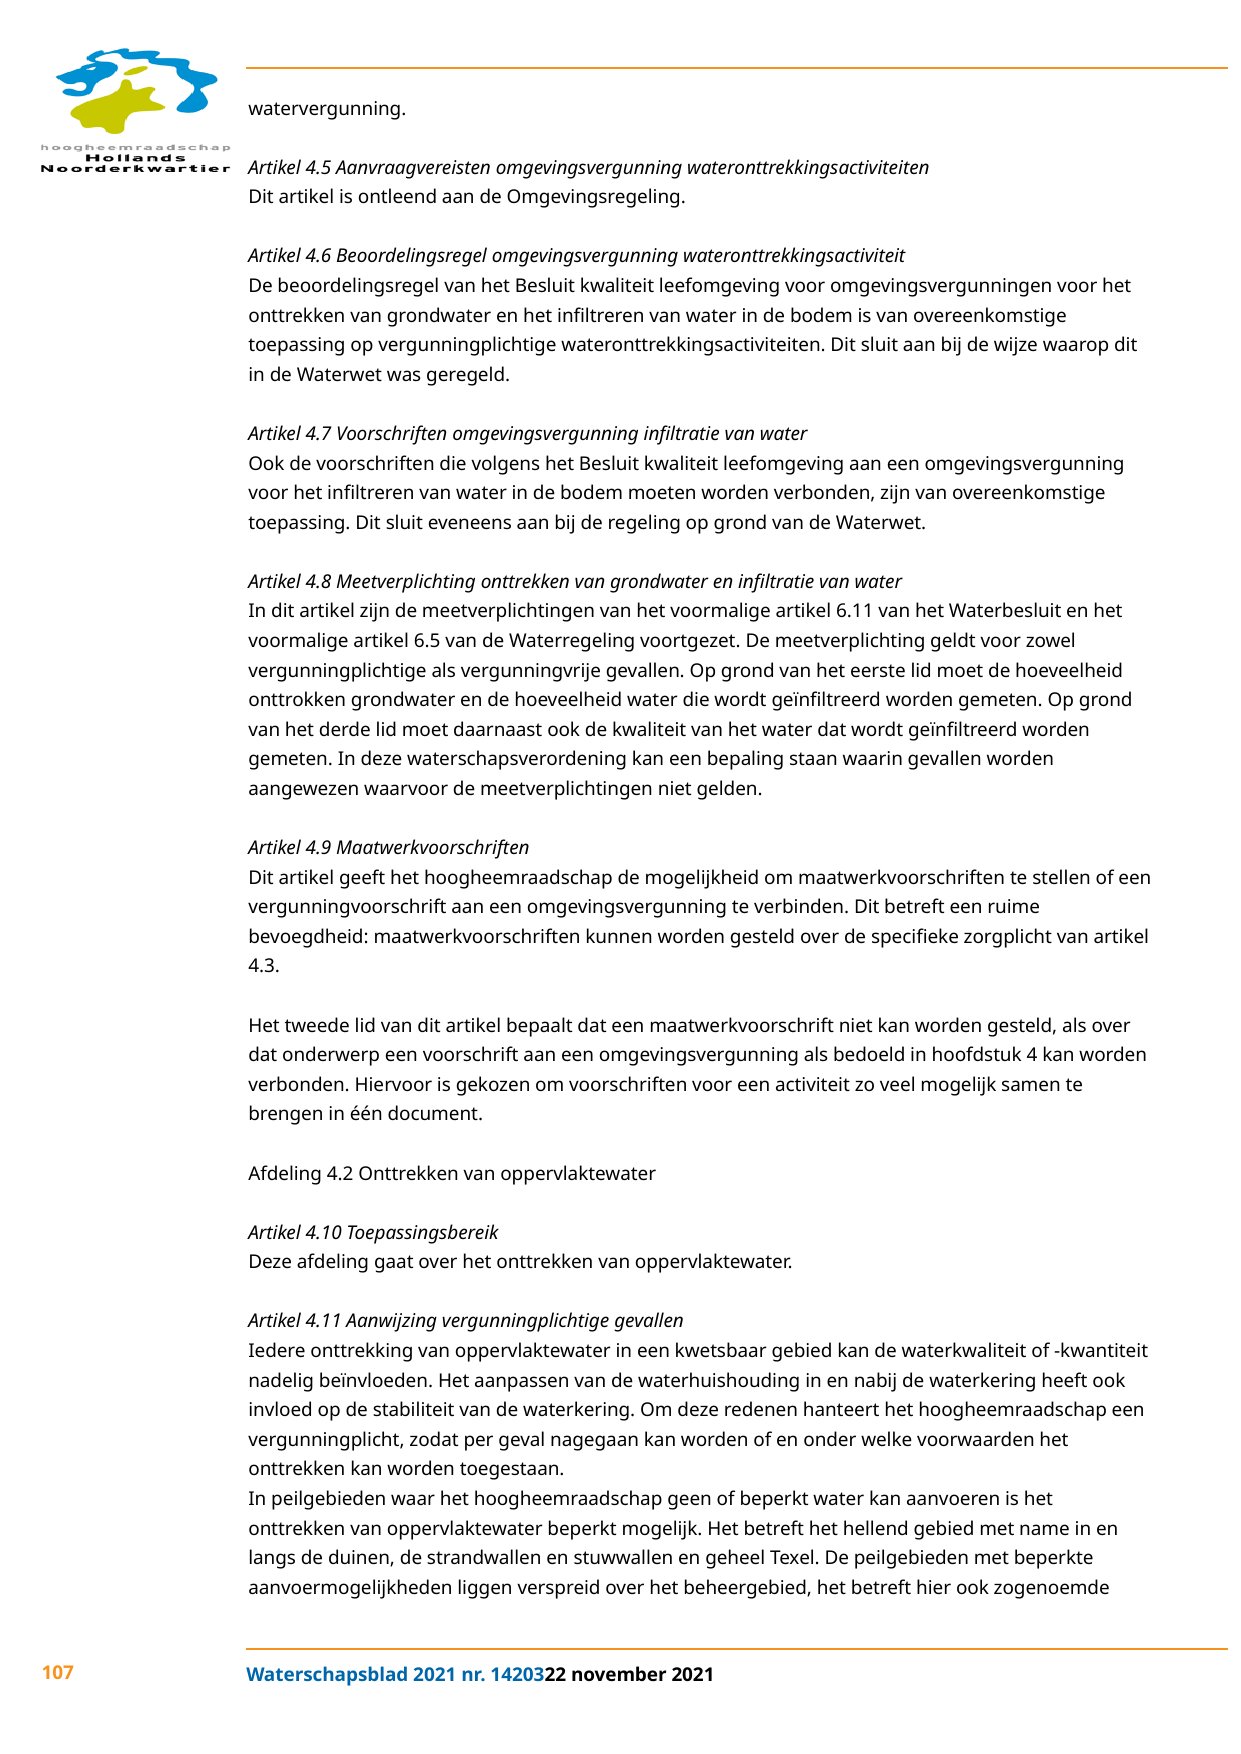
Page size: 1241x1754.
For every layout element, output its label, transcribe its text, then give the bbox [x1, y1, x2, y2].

text Dit artikel geeft het hoogheemraadschap de mogelijkheid om maatwerkvoorschriften te stellen of een vergunningvoorschrift aan een omgevingsvergunning te verbinden. Dit betreft een ruime bevoegdheid: maatwerkvoorschriften kunnen worden gesteld over de specifieke zorgplicht van artikel 4.3. [248, 864, 1152, 978]
text Artikel 4.9 Maatwerkvoorschriften [248, 834, 1152, 860]
text Artikel 4.5 Aanvraagvereisten omgevingsvergunning wateronttrekkingsactiviteiten [248, 154, 1152, 180]
text Artikel 4.8 Meetverplichting onttrekken van grondwater en infiltratie van water [248, 568, 1152, 594]
text Artikel 4.10 Toepassingsbereik [248, 1219, 1152, 1245]
text In peilgebieden waar het hoogheemraadschap geen of beperkt water kan aanvoeren is het onttrekken van oppervlaktewater beperkt mogelijk. Het betreft het hellend gebied met name in en langs de duinen, de strandwallen en stuwwallen en geheel Texel. De peilgebieden met beperkte aanvoermogelijkheden liggen verspreid over het beheergebied, het betreft hier ook zogenoemde [248, 1485, 1152, 1600]
text Artikel 4.6 Beoordelingsregel omgevingsvergunning wateronttrekkingsactiviteit [248, 243, 1152, 268]
picture [41, 47, 231, 172]
text Het tweede lid van dit artikel bepaalt dat een maatwerkvoorschrift niet kan worden gesteld, als over dat onderwerp een voorschrift aan een omgevingsvergunning als bedoeld in hoofdstuk 4 kan worden verbonden. Hiervoor is gekozen om voorschriften voor een activiteit zo veel mogelijk samen te brengen in één document. [248, 1012, 1152, 1126]
text Afdeling 4.2 Onttrekken van oppervlaktewater [248, 1160, 1152, 1186]
text Artikel 4.11 Aanwijzing vergunningplichtige gevallen [248, 1308, 1152, 1333]
text Iedere onttrekking van oppervlaktewater in een kwetsbaar gebied kan de waterkwaliteit of -kwantiteit nadelig beïnvloeden. Het aanpassen van de waterhuishouding in en nabij de waterkering heeft ook invloed op de stabiliteit van de waterkering. Om deze redenen hanteert het hoogheemraadschap een vergunningplicht, zodat per geval nagegaan kan worden of en onder welke voorwaarden het onttrekken kan worden toegestaan. [248, 1337, 1152, 1481]
text In dit artikel zijn de meetverplichtingen van het voormalige artikel 6.11 van het Waterbesluit en het voormalige artikel 6.5 van de Waterregeling voortgezet. De meetverplichting geldt voor zowel vergunningplichtige als vergunningvrije gevallen. Op grond van het eerste lid moet de hoeveelheid onttrokken grondwater en de hoeveelheid water die wordt geïnfiltreerd worden gemeten. Op grond van het derde lid moet daarnaast ook de kwaliteit van het water dat wordt geïnfiltreerd worden gemeten. In deze waterschapsverordening kan een bepaling staan waarin gevallen worden aangewezen waarvoor de meetverplichtingen niet gelden. [248, 598, 1152, 801]
text Ook de voorschriften die volgens het Besluit kwaliteit leefomgeving aan een omgevingsvergunning voor het infiltreren van water in de bodem moeten worden verbonden, zijn van overeenkomstige toepassing. Dit sluit eveneens aan bij de regeling op grond van de Waterwet. [248, 450, 1152, 535]
text Deze afdeling gaat over het onttrekken van oppervlaktewater. [248, 1248, 1152, 1274]
text Artikel 4.7 Voorschriften omgevingsvergunning infiltratie van water [248, 420, 1152, 446]
text Dit artikel is ontleend aan de Omgevingsregeling. [248, 183, 1152, 209]
text De beoordelingsregel van het Besluit kwaliteit leefomgeving voor omgevingsvergunningen voor het onttrekken van grondwater en het infiltreren van water in de bodem is van overeenkomstige toepassing op vergunningplichtige wateronttrekkingsactiviteiten. Dit sluit aan bij de wijze waarop dit in de Waterwet was geregeld. [248, 272, 1152, 387]
text watervergunning. [248, 95, 1152, 121]
